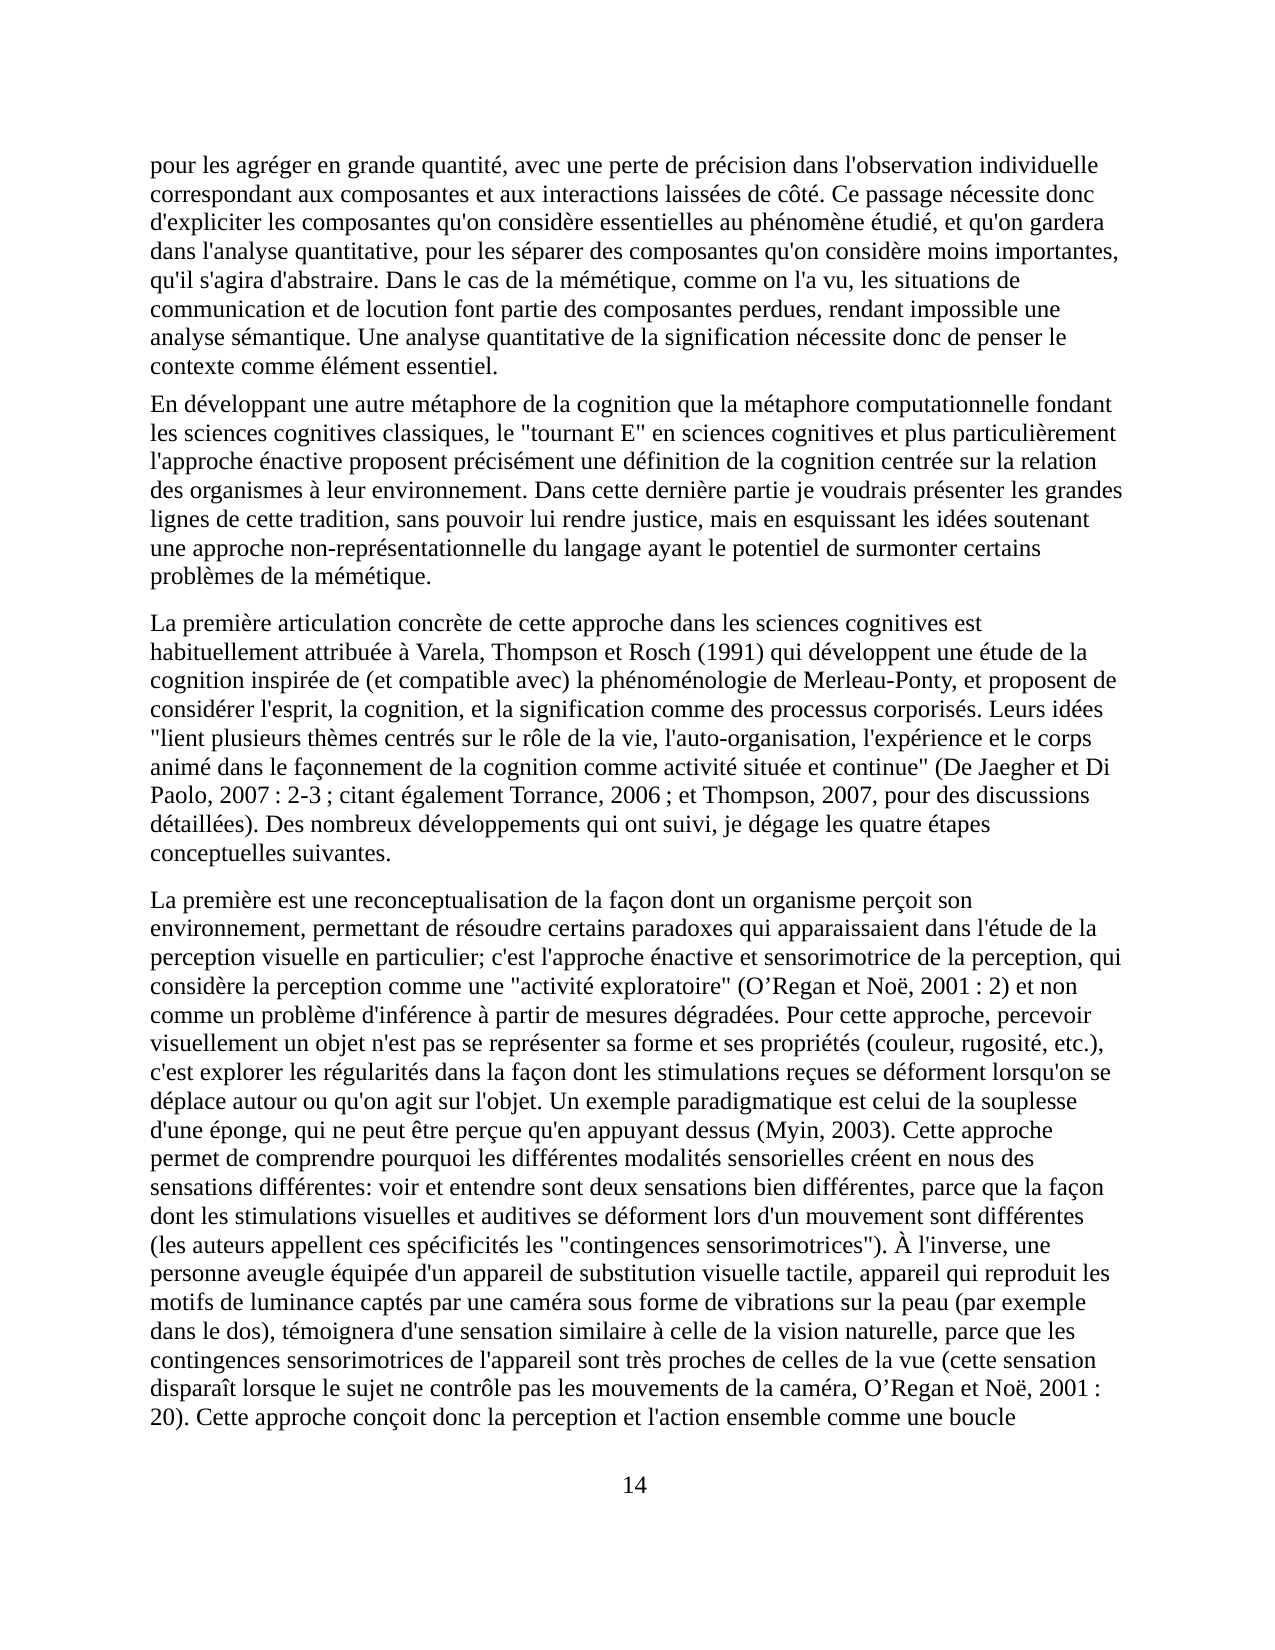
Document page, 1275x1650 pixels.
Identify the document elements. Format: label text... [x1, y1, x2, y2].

text La première articulation concrète de cette approche dans les sciences cognitives est habituellement attribuée à Varela, Thompson et Rosch (1991) qui développent une étude de la cognition inspirée de (et compatible avec) la phénoménologie de Merleau-Ponty, et proposent de considérer l'esprit, la cognition, et la signification comme des processus corporisés. Leurs idées "lient plusieurs thèmes centrés sur le rôle de la vie, l'auto-organisation, l'expérience et le corps animé dans le façonnement de la cognition comme activité située et continue" (De Jaegher et Di Paolo, 2007 : 2‑3 ; citant également Torrance, 2006 ; et Thompson, 2007, pour des discussions détaillées). Des nombreux développements qui ont suivi, je dégage les quatre étapes conceptuelles suivantes. [150, 608, 1125, 867]
text La première est une reconceptualisation de la façon dont un organisme perçoit son environnement, permettant de résoudre certains paradoxes qui apparaissaient dans l'étude de la perception visuelle en particulier; c'est l'approche énactive et sensorimotrice de la perception, qui considère la perception comme une "activité exploratoire" (O’Regan et Noë, 2001 : 2) et non comme un problème d'inférence à partir de mesures dégradées. Pour cette approche, percevoir visuellement un objet n'est pas se représenter sa forme et ses propriétés (couleur, rugosité, etc.), c'est explorer les régularités dans la façon dont les stimulations reçues se déforment lorsqu'on se déplace autour ou qu'on agit sur l'objet. Un exemple paradigmatique est celui de la souplesse d'une éponge, qui ne peut être perçue qu'en appuyant dessus (Myin, 2003). Cette approche permet de comprendre pourquoi les différentes modalités sensorielles créent en nous des sensations différentes: voir et entendre sont deux sensations bien différentes, parce que la façon dont les stimulations visuelles et auditives se déforment lors d'un mouvement sont différentes (les auteurs appellent ces spécificités les "contingences sensorimotrices"). À l'inverse, une personne aveugle équipée d'un appareil de substitution visuelle tactile, appareil qui reproduit les motifs de luminance captés par une caméra sous forme de vibrations sur la peau (par exemple dans le dos), témoignera d'une sensation similaire à celle de la vision naturelle, parce que les contingences sensorimotrices de l'appareil sont très proches de celles de la vue (cette sensation disparaît lorsque le sujet ne contrôle pas les mouvements de la caméra, O’Regan et Noë, 2001 : 20). Cette approche conçoit donc la perception et l'action ensemble comme une boucle [150, 885, 1125, 1431]
text En développant une autre métaphore de la cognition que la métaphore computationnelle fondant les sciences cognitives classiques, le "tournant E" en sciences cognitives et plus particulièrement l'approche énactive proposent précisément une définition de la cognition centrée sur la relation des organismes à leur environnement. Dans cette dernière partie je voudrais présenter les grandes lignes de cette tradition, sans pouvoir lui rendre justice, mais en esquissant les idées soutenant une approche non-représentationnelle du langage ayant le potentiel de surmonter certains problèmes de la mémétique. [150, 389, 1125, 590]
text pour les agréger en grande quantité, avec une perte de précision dans l'observation individuelle correspondant aux composantes et aux interactions laissées de côté. Ce passage nécessite donc d'expliciter les composantes qu'on considère essentielles au phénomène étudié, et qu'on gardera dans l'analyse quantitative, pour les séparer des composantes qu'on considère moins importantes, qu'il s'agira d'abstraire. Dans le cas de la mémétique, comme on l'a vu, les situations de communication et de locution font partie des composantes perdues, rendant impossible une analyse sémantique. Une analyse quantitative de la signification nécessite donc de penser le contexte comme élément essentiel. [150, 150, 1125, 380]
